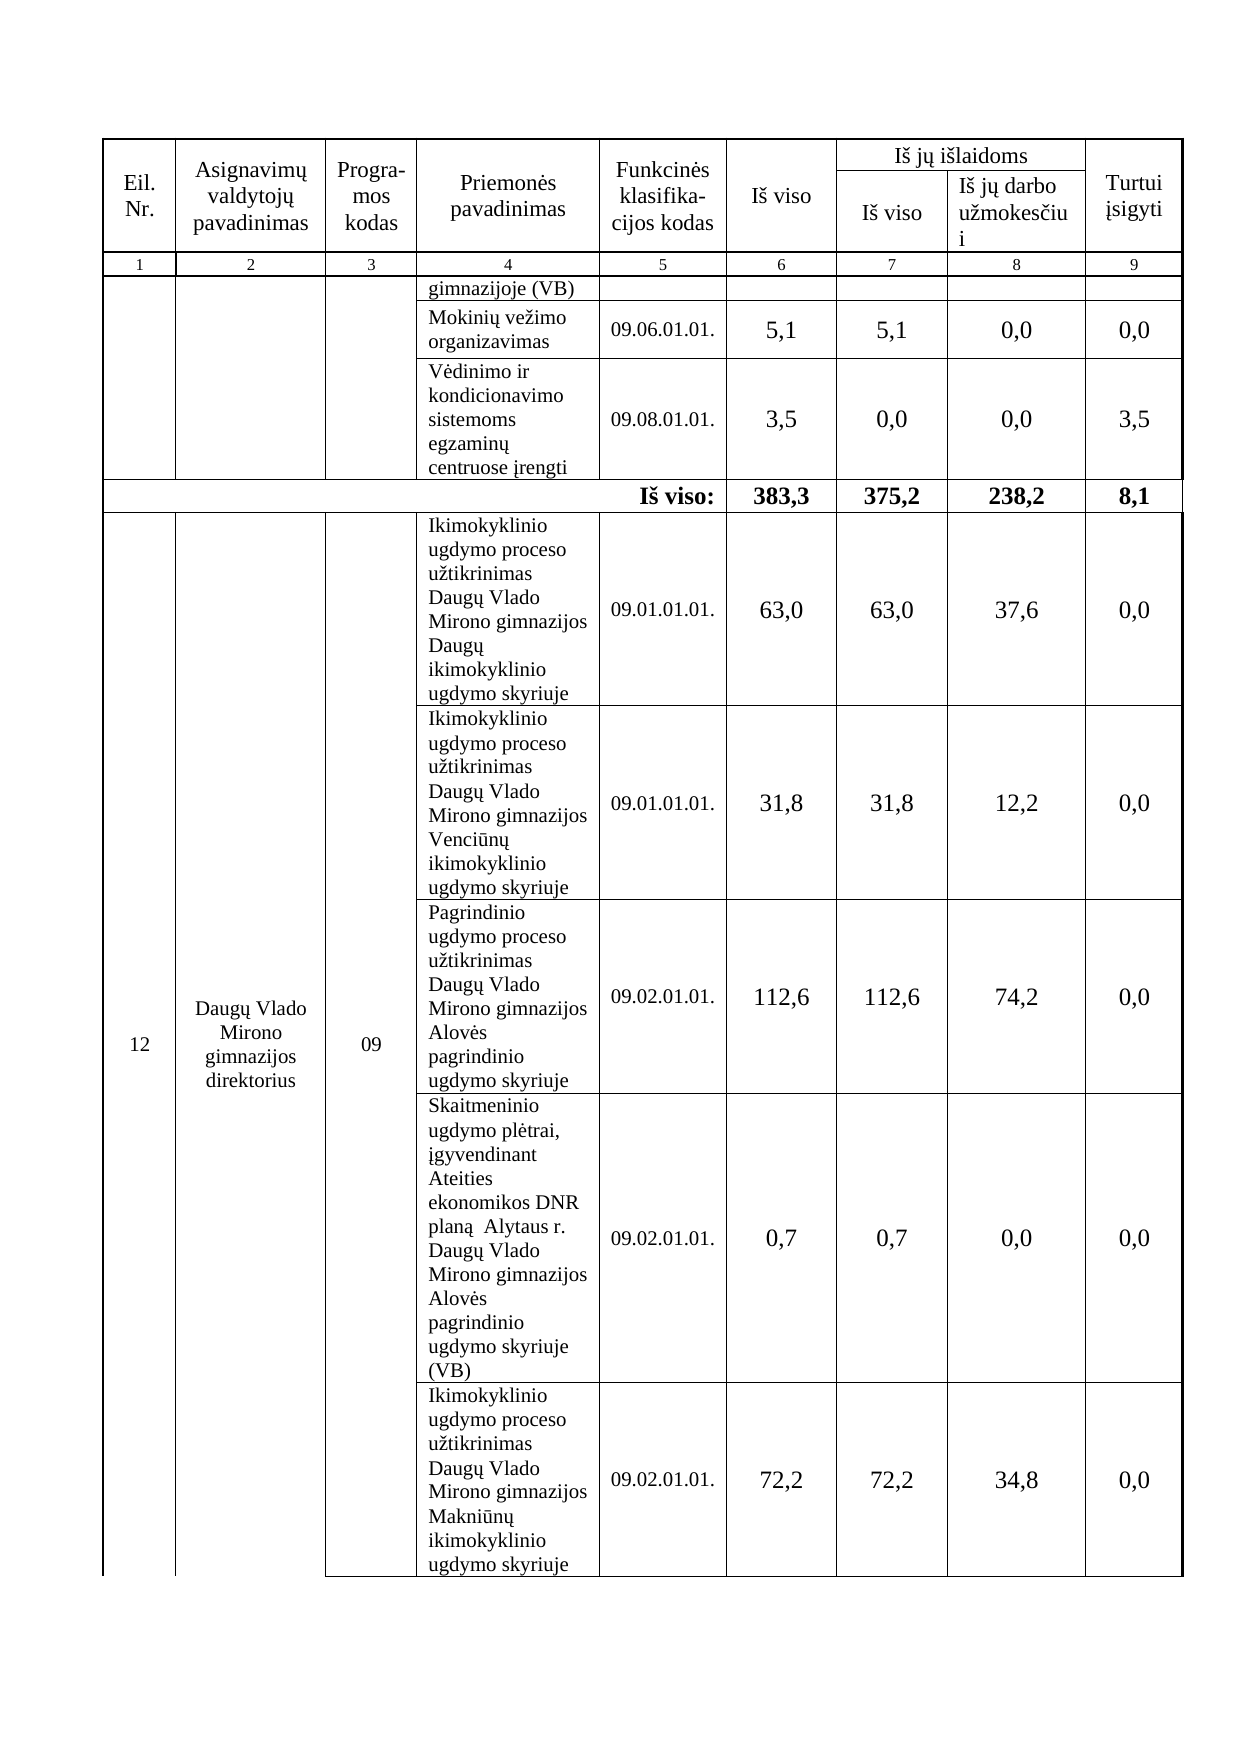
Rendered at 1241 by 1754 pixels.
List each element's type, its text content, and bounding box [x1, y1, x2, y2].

table_cell Pagrindinio ugdymo proceso užtikrinimas Daugų Vlado Mirono gimnazijos Alovės pagrindinio ugdymo skyriuje [417, 900, 599, 1092]
table_cell 0,0 [1086, 1094, 1181, 1382]
table_cell 09.02.01.01. [600, 1383, 726, 1576]
table_cell 0,0 [948, 1094, 1085, 1382]
table_cell [948, 277, 1085, 300]
table_cell 0,0 [1086, 301, 1181, 358]
table_cell [176, 277, 325, 479]
table_header Iš jų išlaidoms [837, 140, 1085, 170]
table_cell [600, 277, 726, 300]
table_cell gimnazijoje (VB) [417, 277, 599, 300]
table_cell Ikimokyklinio ugdymo proceso užtikrinimas Daugų Vlado Mirono gimnazijos Makniūnų ikimokyklinio ugdymo skyriuje [417, 1383, 599, 1576]
table_cell 5,1 [727, 301, 836, 358]
table_cell 9 [1086, 253, 1181, 275]
table_cell 4 [417, 253, 599, 275]
table_cell 5,1 [837, 301, 947, 358]
table_cell 112,6 [727, 900, 836, 1092]
table_cell Mokinių vežimo organizavimas [417, 301, 599, 358]
table_header Progra-mos kodas [326, 140, 416, 251]
table_cell Skaitmeninio ugdymo plėtrai, įgyvendinant Ateities ekonomikos DNR planą Alytaus r. Daugų Vlado Mirono gimnazijos Alovės pagrindinio ugdymo skyriuje (VB) [417, 1094, 599, 1382]
table_header Funkcinės klasifika-cijos kodas [600, 140, 726, 251]
table_cell 3,5 [1086, 359, 1181, 479]
table_header Eil. Nr. [104, 140, 175, 251]
table_cell 2 [177, 253, 325, 275]
table_cell 238,2 [948, 480, 1085, 512]
table_cell 37,6 [948, 513, 1085, 705]
table_cell [1086, 277, 1181, 300]
table_cell 72,2 [727, 1383, 836, 1576]
table_cell Iš viso [837, 171, 947, 251]
table_cell 72,2 [837, 1383, 947, 1576]
table_cell Iš jų darbo užmokesčiui [948, 171, 1085, 251]
table_cell 5 [600, 253, 726, 275]
table_cell 3 [326, 253, 416, 275]
table_cell [837, 277, 947, 300]
table_cell 6 [727, 253, 836, 275]
table_cell 0,0 [1086, 513, 1181, 705]
table_cell 09.08.01.01. [600, 359, 726, 479]
table_cell Iš viso: [104, 480, 726, 512]
table_cell 0,0 [837, 359, 947, 479]
table_cell Ikimokyklinio ugdymo proceso užtikrinimas Daugų Vlado Mirono gimnazijos Daugų ikimokyklinio ugdymo skyriuje [417, 513, 599, 705]
table_cell 12,2 [948, 706, 1085, 899]
table_cell 63,0 [837, 513, 947, 705]
table_cell 0,0 [1086, 900, 1181, 1092]
table_header Priemonės pavadinimas [417, 140, 599, 251]
table_cell 74,2 [948, 900, 1085, 1092]
table_cell Ikimokyklinio ugdymo proceso užtikrinimas Daugų Vlado Mirono gimnazijos Venciūnų ikimokyklinio ugdymo skyriuje [417, 706, 599, 899]
table_header Turtui įsigyti [1086, 140, 1181, 251]
table_cell Daugų Vlado Mirono gimnazijos direktorius [176, 513, 325, 1576]
table_cell 8 [948, 253, 1085, 275]
table_cell 0,0 [948, 301, 1085, 358]
table_cell 7 [837, 253, 947, 275]
table_cell 8,1 [1086, 480, 1182, 512]
table_cell 3,5 [727, 359, 836, 479]
table_cell 0,0 [1086, 706, 1181, 899]
table_cell 09 [326, 513, 416, 1576]
table_cell 09.02.01.01. [600, 1094, 726, 1382]
table_header Asignavimų valdytojų pavadinimas [176, 140, 325, 251]
table_cell [326, 277, 416, 479]
table_cell 0,7 [727, 1094, 836, 1382]
table_cell 0,0 [948, 359, 1085, 479]
table_cell 112,6 [837, 900, 947, 1092]
table_cell 09.01.01.01. [600, 706, 726, 899]
table_cell 1 [104, 253, 175, 275]
table_cell 34,8 [948, 1383, 1085, 1576]
table_cell 0,0 [1086, 1383, 1181, 1576]
table_cell 31,8 [727, 706, 836, 899]
table_cell [727, 277, 836, 300]
table_cell Vėdinimo ir kondicionavimo sistemoms egzaminų centruose įrengti [417, 359, 599, 479]
table_cell 383,3 [727, 480, 836, 512]
table_cell 63,0 [727, 513, 836, 705]
table_cell 09.02.01.01. [600, 900, 726, 1092]
table_header Iš viso [727, 140, 836, 251]
table_cell 375,2 [837, 480, 947, 512]
table_cell [104, 277, 175, 479]
table_cell 31,8 [837, 706, 947, 899]
table_cell 0,7 [837, 1094, 947, 1382]
table_cell 09.01.01.01. [600, 513, 726, 705]
table_cell 09.06.01.01. [600, 301, 726, 358]
table_cell 12 [104, 513, 175, 1576]
